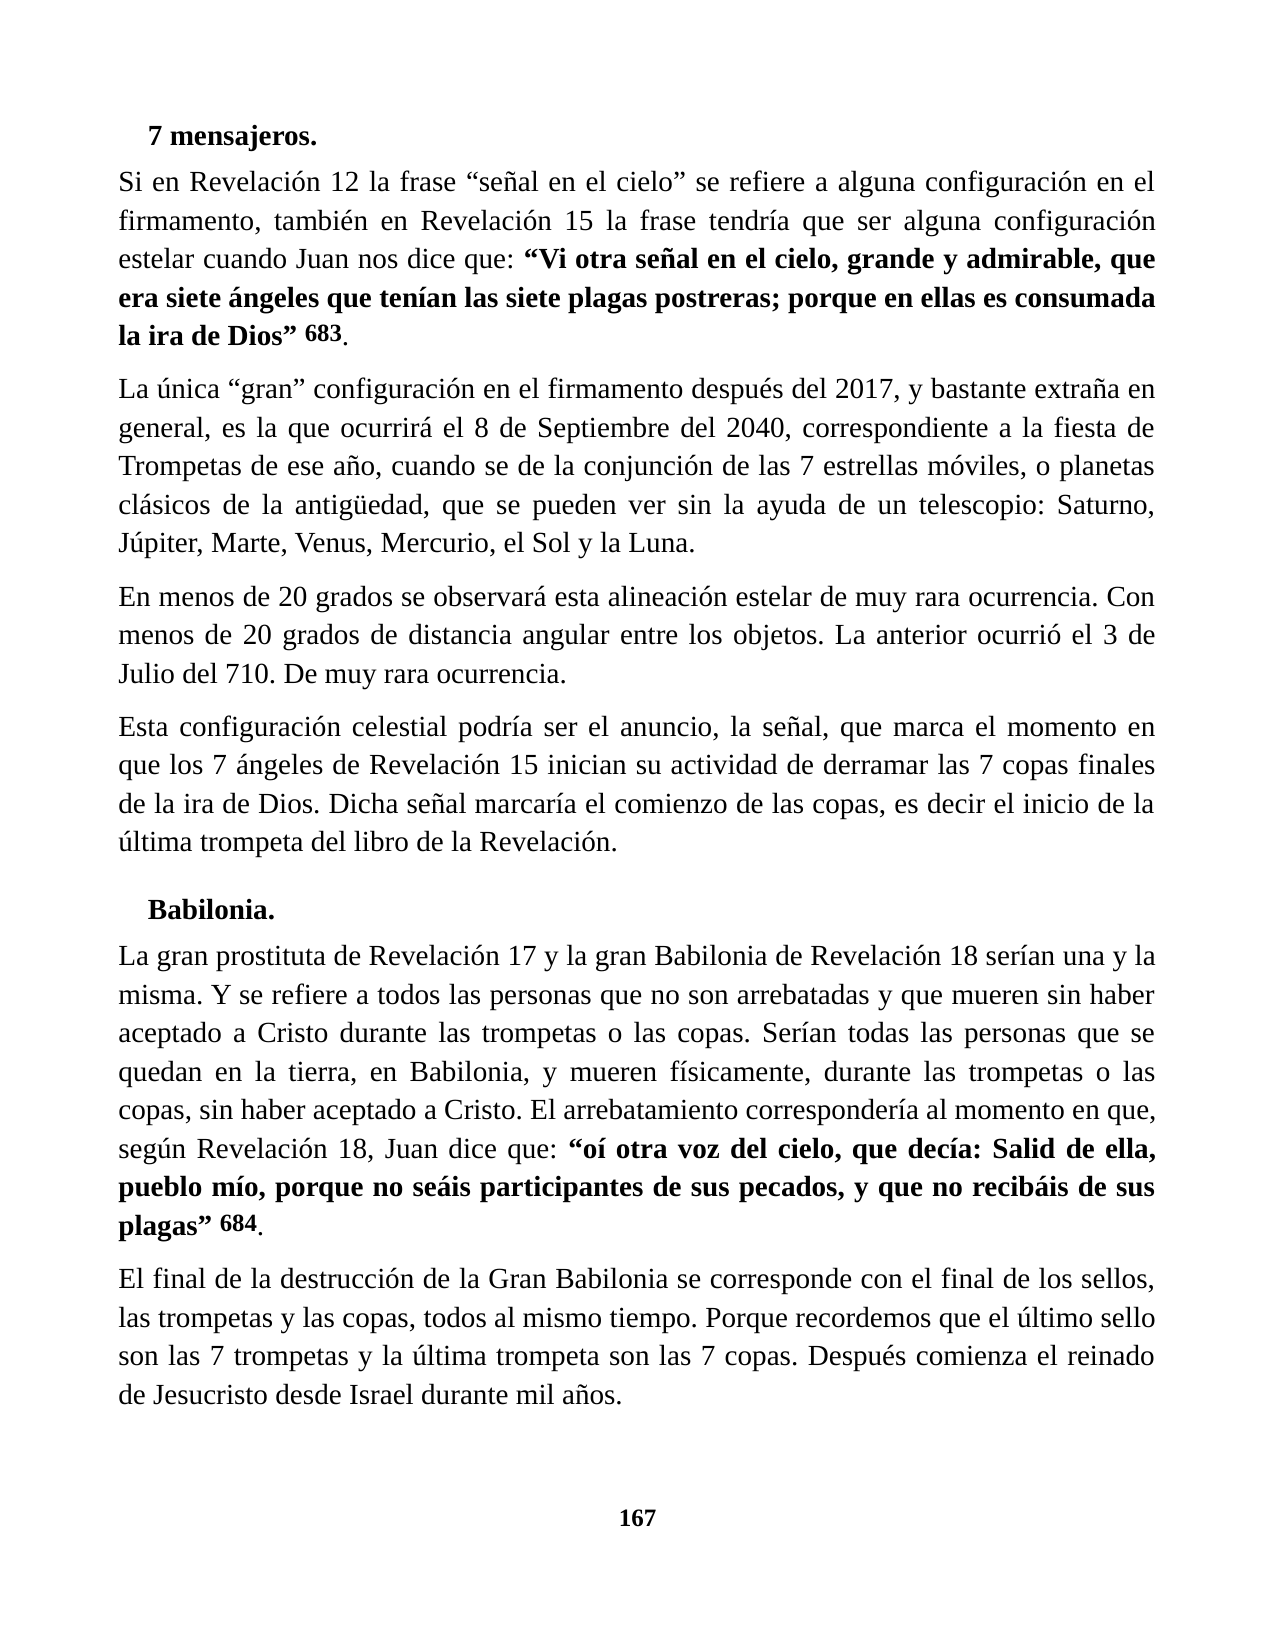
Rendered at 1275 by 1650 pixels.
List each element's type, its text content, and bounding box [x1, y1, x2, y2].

text La gran prostituta de Revelación 17 y la gran Babilonia de Revelación 18 serían una y la misma. Y se refiere a todos las personas que no son arrebatadas y que mueren sin haber aceptado a Cristo durante las trompetas o las copas. Serían todas las personas que se quedan en la tierra, en Babilonia, y mueren físicamente, durante las trompetas o las copas, sin haber aceptado a Cristo. El arrebatamiento correspondería al momento en que, según Revelación 18, Juan dice que: “oí otra voz del cielo, que decía: Salid de ella, pueblo mío, porque no seáis participantes de sus pecados, y que no recibáis de sus plagas” . [118, 938, 1157, 1242]
subtitle Babilonia. [148, 892, 1157, 926]
text La única “gran” configuración en el firmamento después del 2017, y bastante extraña en general, es la que ocurrirá el 8 de Septiembre del 2040, correspondiente a la fiesta de Trompetas de ese año, cuando se de la conjunción de las 7 estrellas móviles, o planetas clásicos de la antigüedad, que se pueden ver sin la ayuda de un telescopio: Saturno, Júpiter, Marte, Venus, Mercurio, el Sol y la Luna. [118, 371, 1157, 559]
text Si en Revelación 12 la frase “señal en el cielo” se refiere a alguna configuración en el firmamento, también en Revelación 15 la frase tendría que ser alguna configuración estelar cuando Juan nos dice que: “Vi otra señal en el cielo, grande y admirable, que era siete ángeles que tenían las siete plagas postreras; porque en ellas es consumada la ira de Dios” . [118, 164, 1157, 352]
subtitle 7 mensajeros. [148, 118, 1157, 152]
text Esta configuración celestial podría ser el anuncio, la señal, que marca el momento en que los 7 ángeles de Revelación 15 inician su actividad de derramar las 7 copas finales de la ira de Dios. Dicha señal marcaría el comienzo de las copas, es decir el inicio de la última trompeta del libro de la Revelación. [118, 709, 1157, 858]
text En menos de 20 grados se observará esta alineación estelar de muy rara ocurrencia. Con menos de 20 grados de distancia angular entre los objetos. La anterior ocurrió el 3 de Julio del 710. De muy rara ocurrencia. [118, 579, 1157, 689]
text El final de la destrucción de la Gran Babilonia se corresponde con el final de los sellos, las trompetas y las copas, todos al mismo tiempo. Porque recordemos que el último sello son las 7 trompetas y la última trompeta son las 7 copas. Después comienza el reinado de Jesucristo desde Israel durante mil años. [118, 1261, 1157, 1410]
